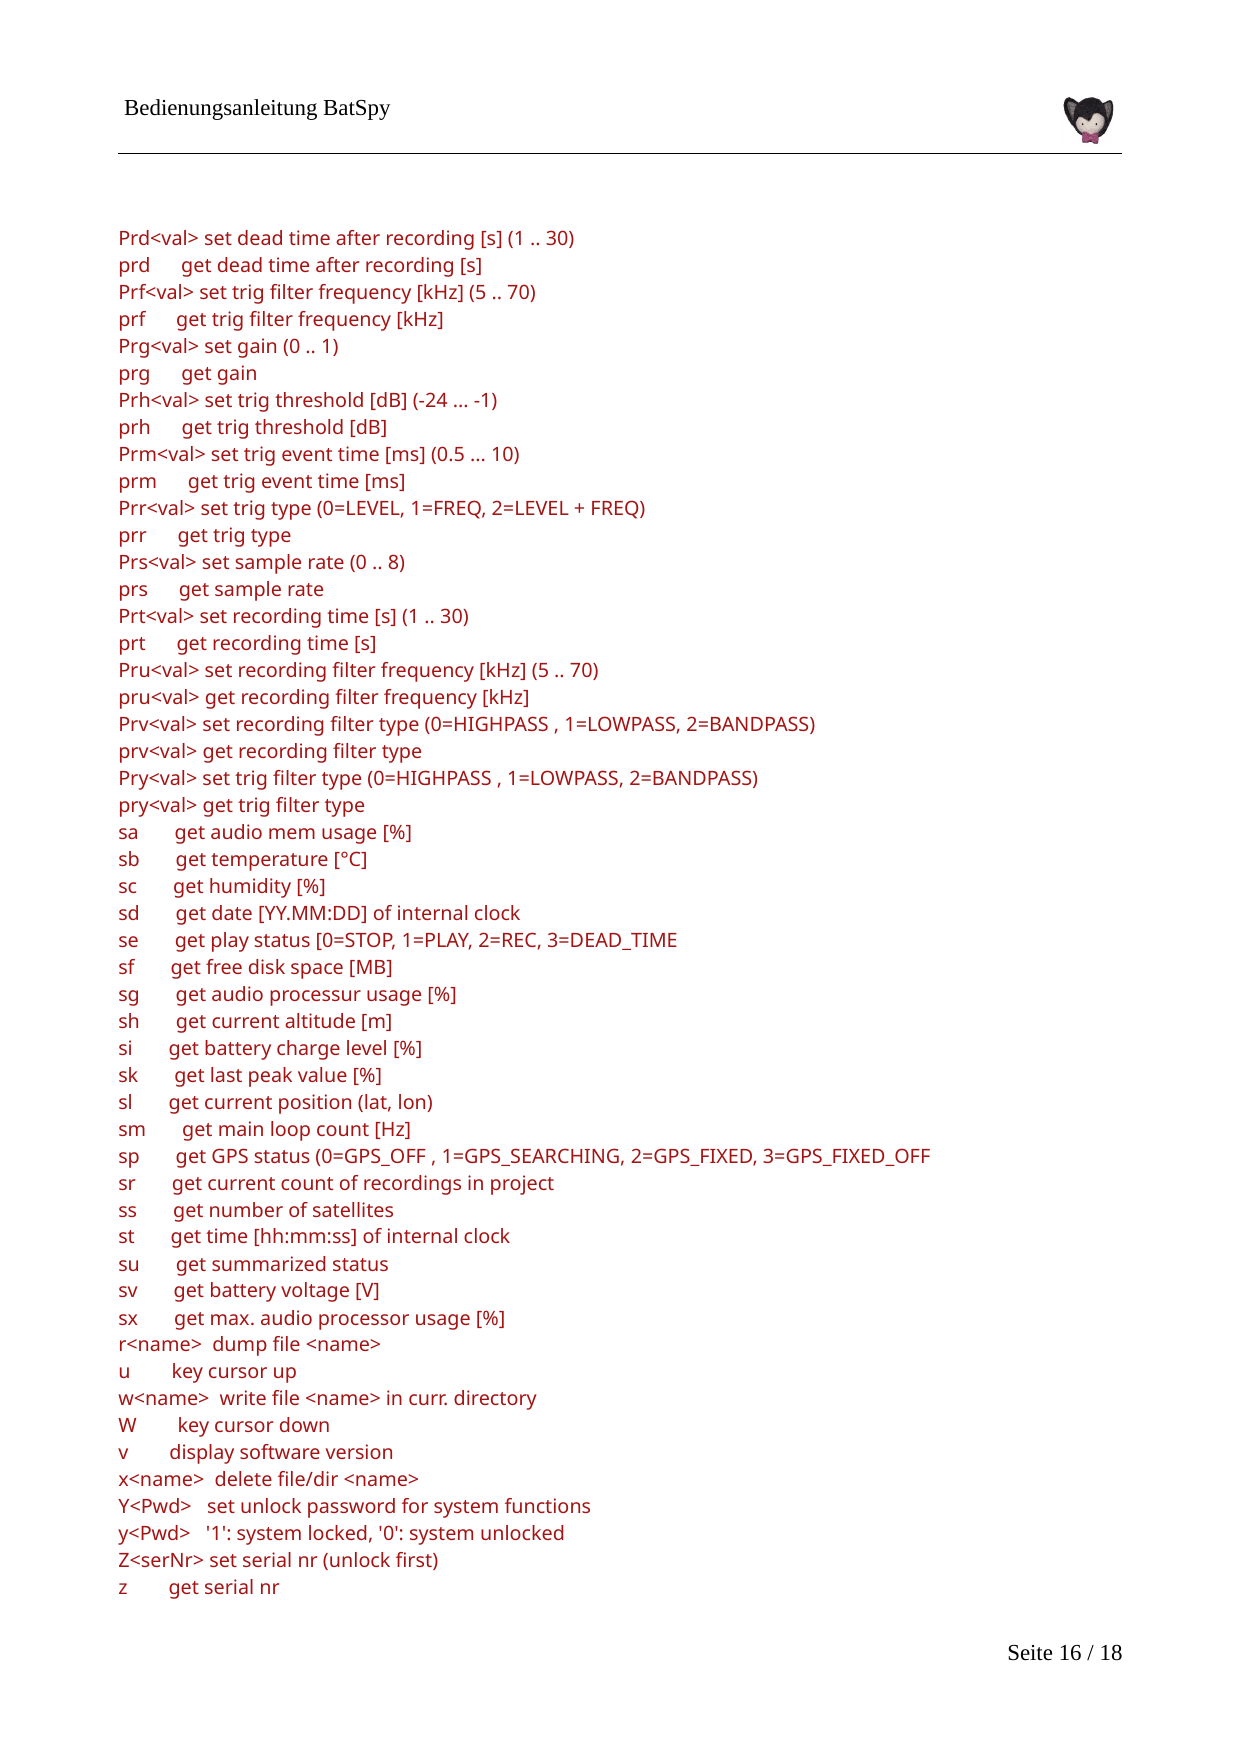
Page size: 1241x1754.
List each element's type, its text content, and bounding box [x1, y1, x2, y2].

text prh get trig threshold [dB] [118, 413, 1122, 440]
text Pry<val> set trig filter type (0=HIGHPASS , 1=LOWPASS, 2=BANDPASS) [118, 764, 1122, 791]
text Prg<val> set gain (0 .. 1) [118, 332, 1122, 359]
text sl get current position (lat, lon) [118, 1088, 1122, 1115]
text sb get temperature [°C] [118, 845, 1122, 872]
text y<Pwd> '1': system locked, '0': system unlocked [118, 1519, 1122, 1547]
text Pru<val> set recording filter frequency [kHz] (5 .. 70) [118, 656, 1122, 683]
text sd get date [YY.MM:DD] of internal clock [118, 899, 1122, 926]
text sr get current count of recordings in project [118, 1169, 1122, 1196]
text W key cursor down [118, 1412, 1122, 1439]
text sm get main loop count [Hz] [118, 1115, 1122, 1142]
text prs get sample rate [118, 575, 1122, 602]
text Prs<val> set sample rate (0 .. 8) [118, 548, 1122, 575]
picture [1061, 90, 1119, 149]
text prv<val> get recording filter type [118, 737, 1122, 764]
text sa get audio mem usage [%] [118, 818, 1122, 845]
text sf get free disk space [MB] [118, 953, 1122, 980]
text ss get number of satellites [118, 1196, 1122, 1223]
text z get serial nr [118, 1573, 1122, 1601]
text Prv<val> set recording filter type (0=HIGHPASS , 1=LOWPASS, 2=BANDPASS) [118, 710, 1122, 737]
text u key cursor up [118, 1358, 1122, 1385]
text si get battery charge level [%] [118, 1034, 1122, 1061]
text pry<val> get trig filter type [118, 791, 1122, 818]
text Prt<val> set recording time [s] (1 .. 30) [118, 602, 1122, 629]
text Prr<val> set trig type (0=LEVEL, 1=FREQ, 2=LEVEL + FREQ) [118, 494, 1122, 521]
text Prm<val> set trig event time [ms] (0.5 ... 10) [118, 440, 1122, 467]
text sx get max. audio processor usage [%] [118, 1304, 1122, 1331]
text Y<Pwd> set unlock password for system functions [118, 1493, 1122, 1519]
text w<name> write file <name> in curr. directory [118, 1385, 1122, 1412]
text pru<val> get recording filter frequency [kHz] [118, 683, 1122, 710]
text v display software version [118, 1439, 1122, 1466]
text sc get humidity [%] [118, 872, 1122, 899]
text x<name> delete file/dir <name> [118, 1466, 1122, 1493]
text st get time [hh:mm:ss] of internal clock [118, 1223, 1122, 1250]
text Z<serNr> set serial nr (unlock first) [118, 1547, 1122, 1573]
text sp get GPS status (0=GPS_OFF , 1=GPS_SEARCHING, 2=GPS_FIXED, 3=GPS_FIXED_OFF [118, 1142, 1122, 1169]
text Prd<val> set dead time after recording [s] (1 .. 30) [118, 224, 1122, 252]
text Prf<val> set trig filter frequency [kHz] (5 .. 70) [118, 278, 1122, 306]
text prt get recording time [s] [118, 629, 1122, 656]
text prg get gain [118, 359, 1122, 386]
text prm get trig event time [ms] [118, 467, 1122, 494]
text su get summarized status [118, 1250, 1122, 1277]
text r<name> dump file <name> [118, 1331, 1122, 1358]
text sv get battery voltage [V] [118, 1277, 1122, 1304]
text sk get last peak value [%] [118, 1061, 1122, 1088]
text prd get dead time after recording [s] [118, 252, 1122, 278]
text Prh<val> set trig threshold [dB] (-24 ... -1) [118, 386, 1122, 413]
text sh get current altitude [m] [118, 1007, 1122, 1034]
text prf get trig filter frequency [kHz] [118, 306, 1122, 332]
text prr get trig type [118, 521, 1122, 548]
text se get play status [0=STOP, 1=PLAY, 2=REC, 3=DEAD_TIME [118, 926, 1122, 953]
text sg get audio processur usage [%] [118, 980, 1122, 1007]
